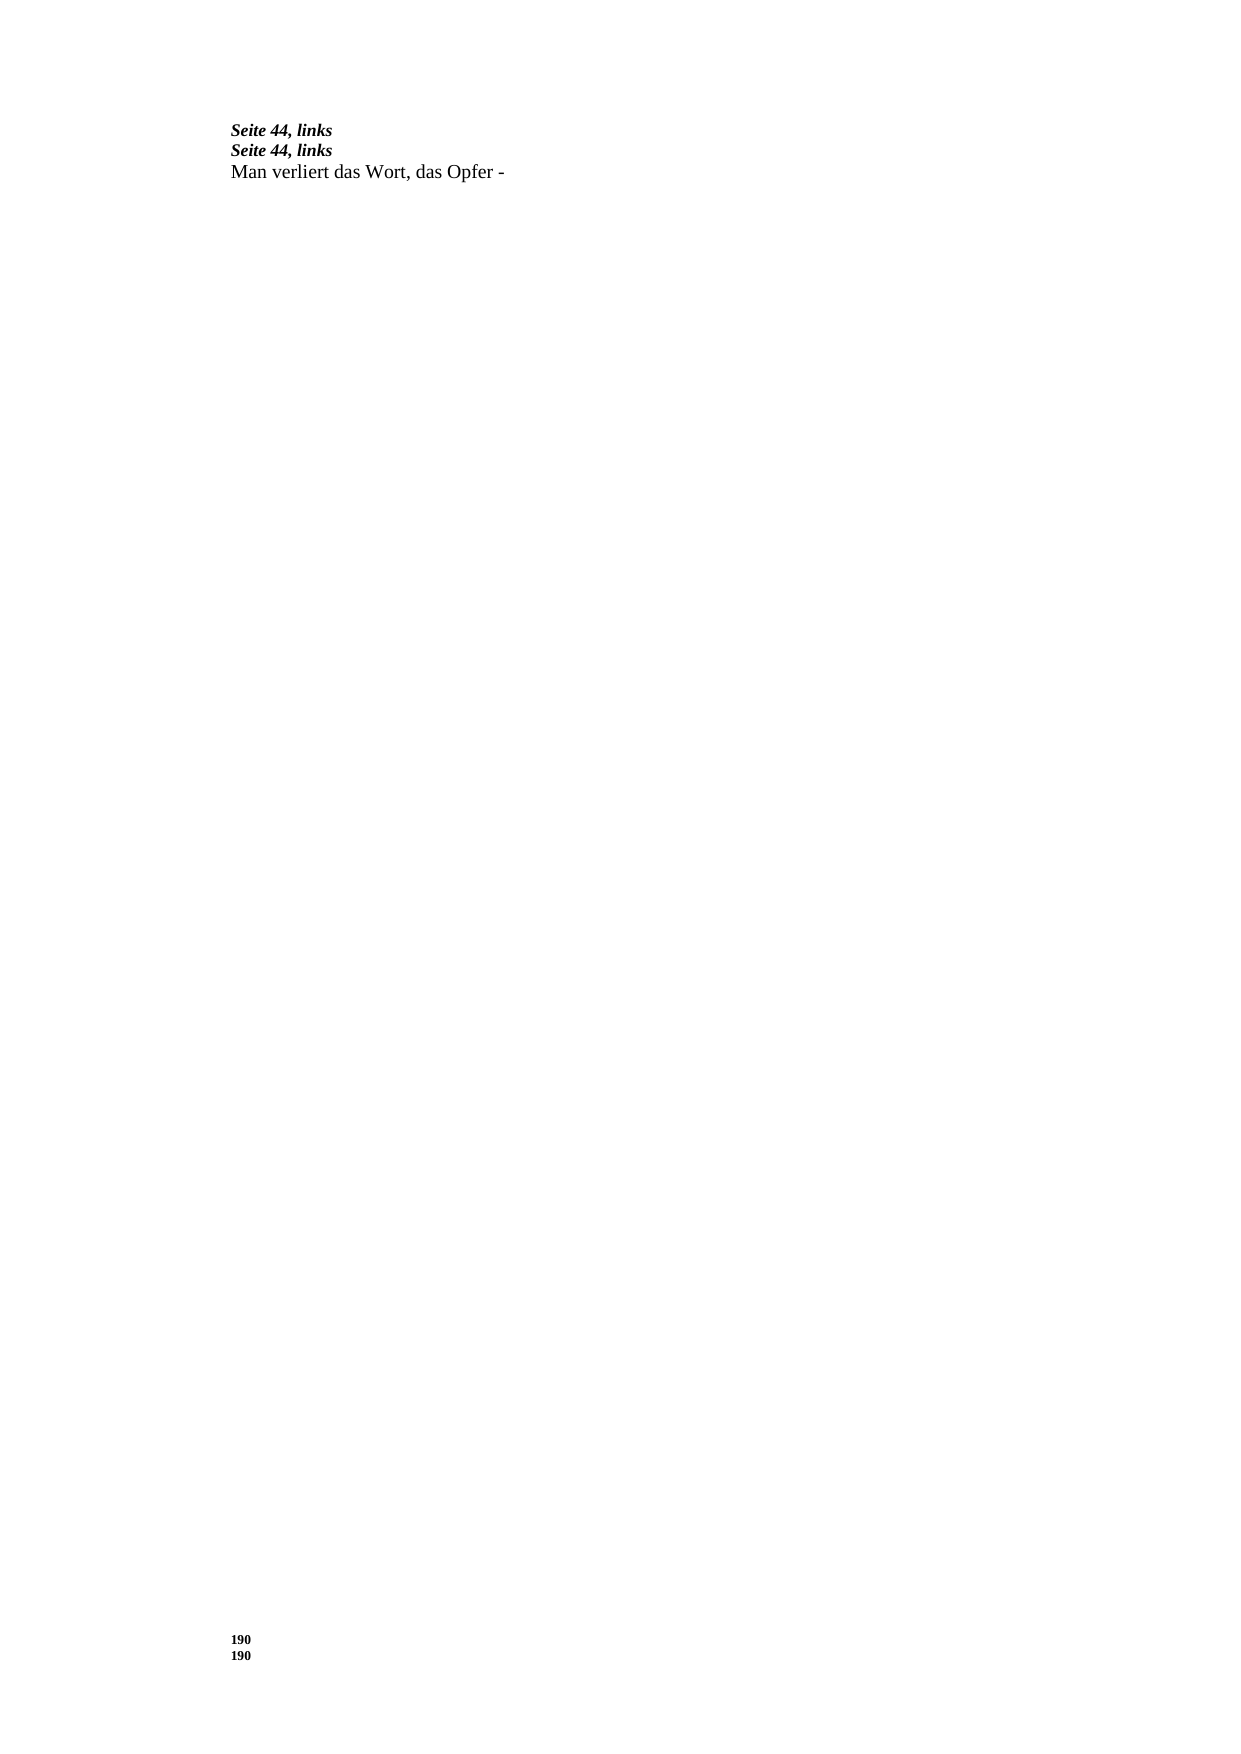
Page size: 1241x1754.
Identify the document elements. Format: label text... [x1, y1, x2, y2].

text Man verliert das Wort, das Opfer - [231, 160, 609, 183]
